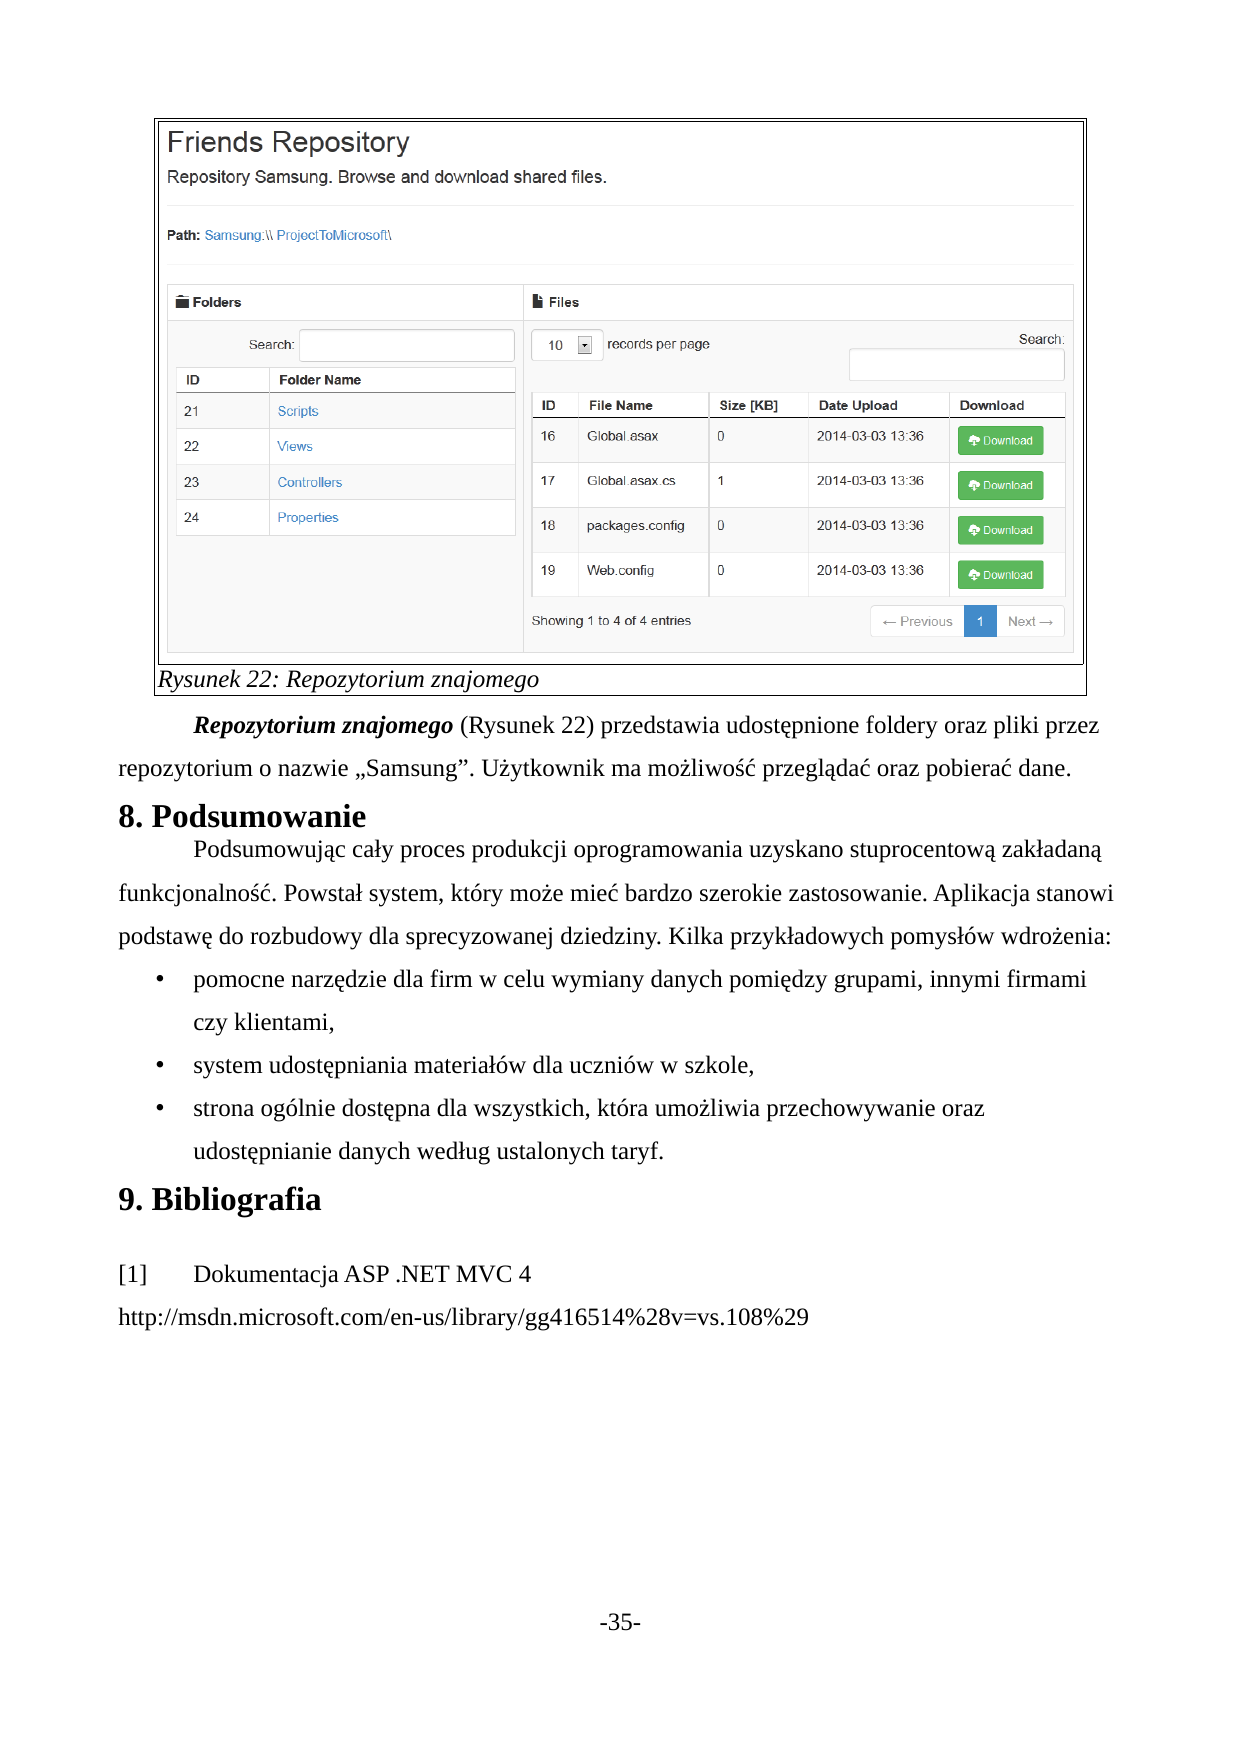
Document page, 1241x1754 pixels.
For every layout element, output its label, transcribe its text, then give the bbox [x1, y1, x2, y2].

text Rysunek 22: Repozytorium znajomego [157, 661, 1083, 692]
subtitle Bibliografia [118, 1179, 1122, 1218]
subtitle Podsumowanie [118, 796, 1122, 834]
list system udostępniania materiałów dla uczniów w szkole, [156, 1050, 1122, 1079]
list strona ogólnie dostępna dla wszystkich, która umożliwia przechowywanie oraz udostępnianie danych według ustalonych taryf. [156, 1093, 1122, 1165]
list pomocne narzędzie dla firm w celu wymiany danych pomiędzy grupami, innymi firmami czy klientami, [156, 964, 1122, 1036]
text Repozytorium znajomego (Rysunek 22) przedstawia udostępnione foldery oraz pliki przez repozytorium o nazwie „Samsung”. Użytkownik ma możliwość przeglądać oraz pobierać dane. [118, 661, 1122, 782]
text Podsumowując cały proces produkcji oprogramowania uzyskano stuprocentową zakładaną funkcjonalność. Powstał system, który może mieć bardzo szerokie zastosowanie. Aplikacja stanowi podstawę do rozbudowy dla sprecyzowanej dziedziny. Kilka przykładowych pomysłów wdrożenia: [118, 834, 1122, 949]
picture [160, 124, 1080, 661]
text [1] Dokumentacja ASP .NET MVC 4 [118, 1259, 1122, 1288]
text http://msdn.microsoft.com/en-us/library/gg416514%28v=vs.108%29 [118, 1302, 1122, 1331]
